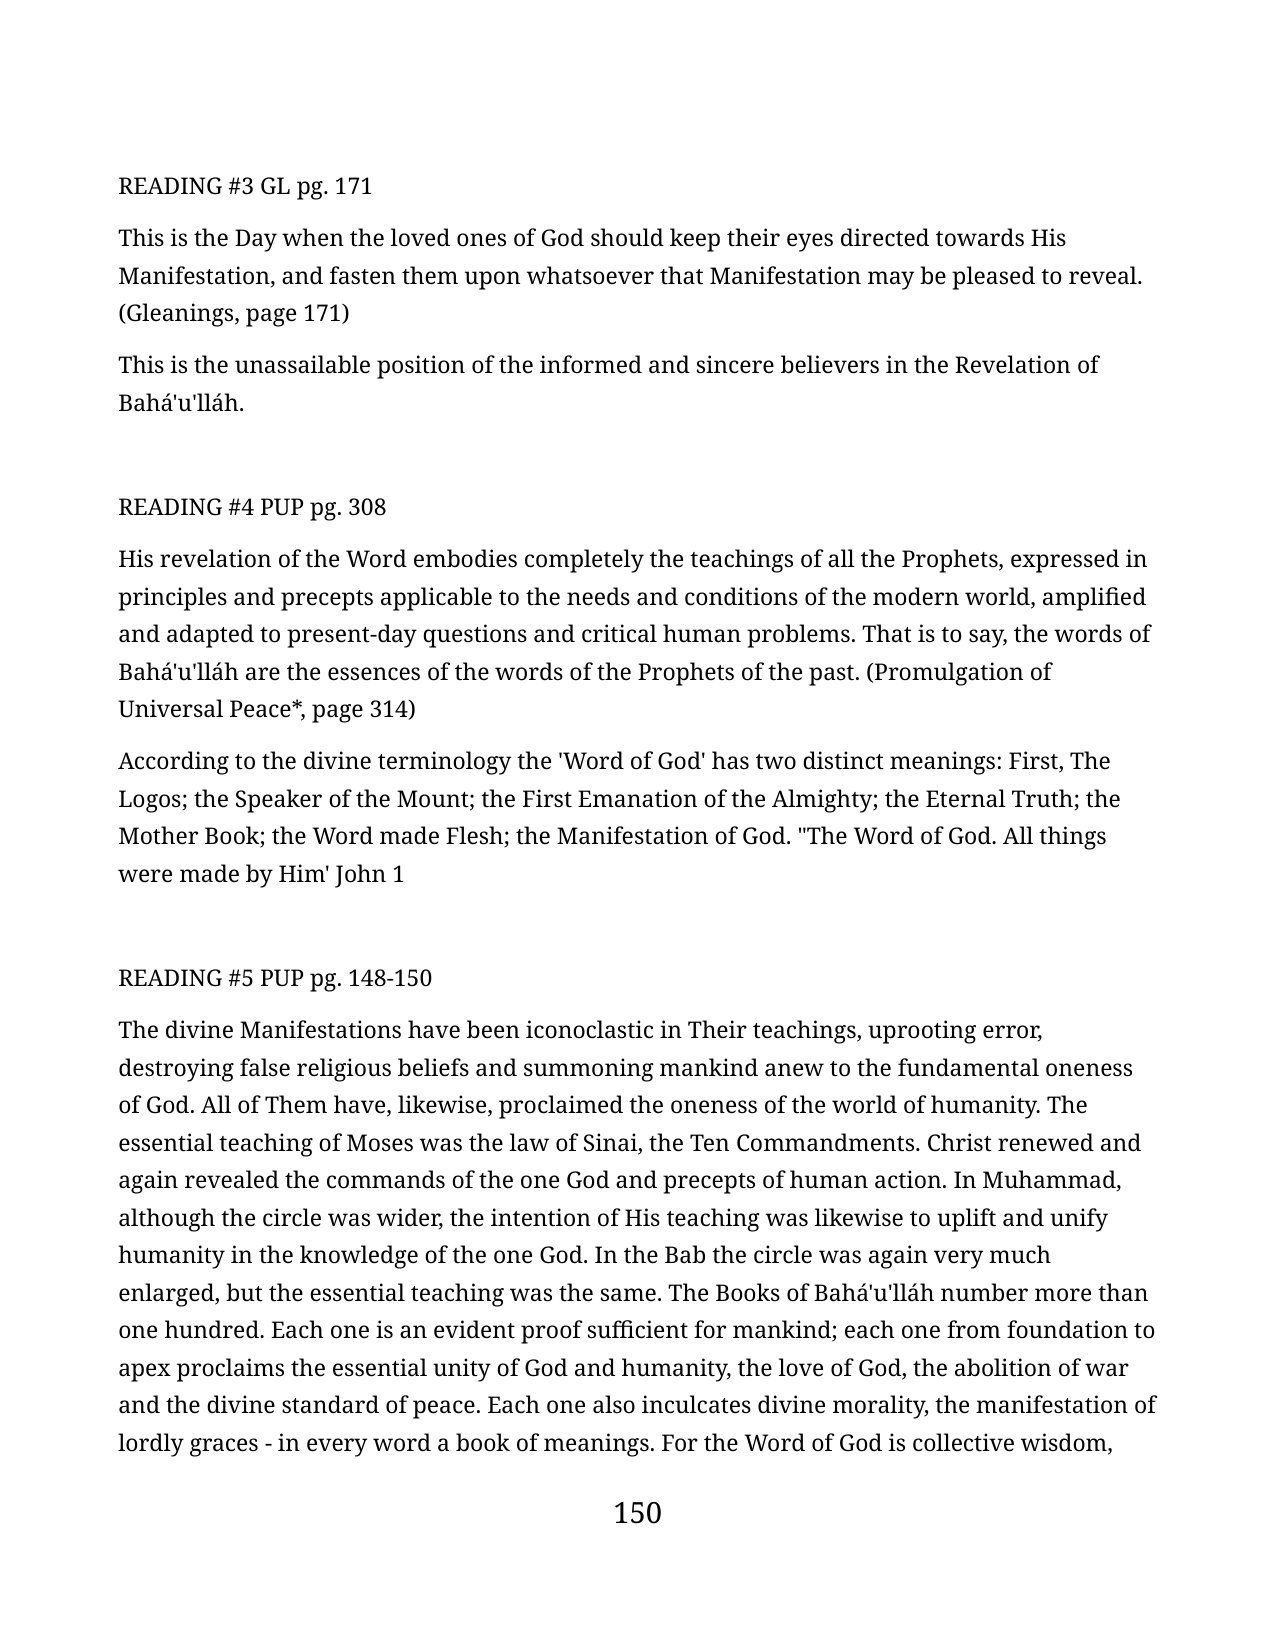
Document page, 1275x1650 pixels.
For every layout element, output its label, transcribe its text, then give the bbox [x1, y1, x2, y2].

text This is the Day when the loved ones of God should keep their eyes directed towards His Manifestation, and fasten them upon whatsoever that Manifestation may be pleased to reveal. (Gleanings, page 171) [118, 222, 1157, 328]
text READING #5 PUP pg. 148‑150 [118, 962, 1157, 993]
text According to the divine terminology the 'Word of God' has two distinct meanings: First, The Logos; the Speaker of the Mount; the First Emanation of the Almighty; the Eternal Truth; the Mother Book; the Word made Flesh; the Manifestation of God. "The Word of God. All things were made by Him' John 1 [118, 745, 1157, 889]
text The divine Manifestations have been iconoclastic in Their teachings, uprooting error, destroying false religious beliefs and summoning mankind anew to the fundamental oneness of God. All of Them have, likewise, proclaimed the oneness of the world of humanity. The essential teaching of Moses was the law of Sinai, the Ten Commandments. Christ renewed and again revealed the commands of the one God and precepts of human action. In Muhammad, although the circle was wider, the intention of His teaching was likewise to uplift and unify humanity in the knowledge of the one God. In the Bab the circle was again very much enlarged, but the essential teaching was the same. The Books of Bahá'u'lláh number more than one hundred. Each one is an evident proof sufficient for mankind; each one from foundation to apex proclaims the essential unity of God and humanity, the love of God, the abolition of war and the divine standard of peace. Each one also inculcates divine morality, the manifestation of lordly graces ‑ in every word a book of meanings. For the Word of God is collective wisdom, [118, 1014, 1157, 1458]
text READING #3 GL pg. 171 [118, 170, 1157, 201]
text READING #4 PUP pg. 308 [118, 491, 1157, 522]
text This is the unassailable position of the informed and sincere believers in the Revelation of Bahá'u'lláh. [118, 349, 1157, 418]
text His revelation of the Word embodies completely the teachings of all the Prophets, expressed in principles and precepts applicable to the needs and conditions of the modern world, amplified and adapted to present‑day questions and critical human problems. That is to say, the words of Bahá'u'lláh are the essences of the words of the Prophets of the past. (Promulgation of Universal Peace*, page 314) [118, 543, 1157, 724]
